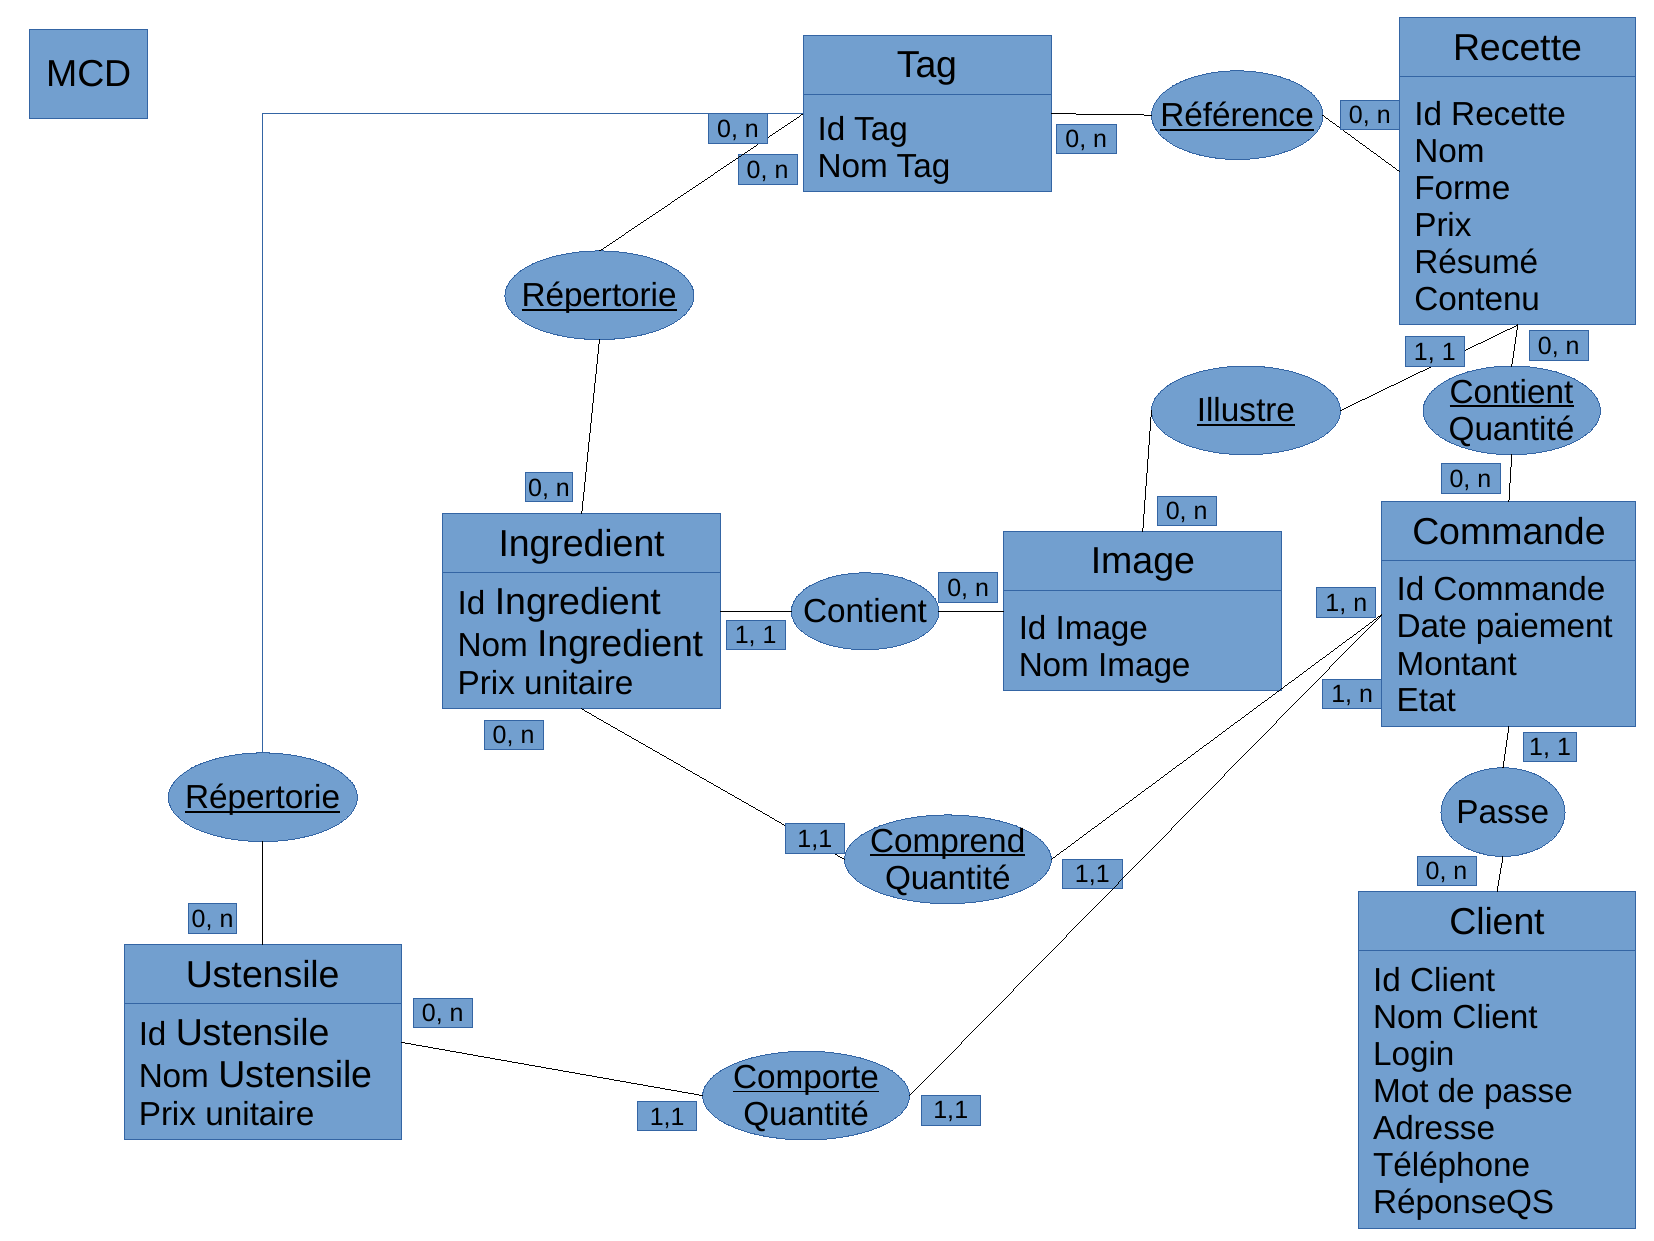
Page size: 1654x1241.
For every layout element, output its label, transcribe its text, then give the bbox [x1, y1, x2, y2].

text_box Id Ingredient Nom Ingredient Prix unitaire [442, 573, 721, 709]
text_box MCD [29, 29, 148, 119]
text_box Id Image Nom Image [1003, 591, 1282, 691]
text_box Id Commande Date paiement Montant Etat [1381, 561, 1636, 727]
text_box 0, n [484, 720, 544, 750]
text_box Id Recette Nom Forme Prix Résumé Contenu [1399, 77, 1636, 325]
text_box 0, n [1157, 496, 1217, 526]
text_box Passe [1440, 767, 1566, 857]
text_box 0, n [1529, 330, 1589, 361]
text_box Tag [803, 35, 1052, 95]
text_box 1,1 [921, 1095, 981, 1126]
text_box Ingredient [442, 513, 721, 573]
text_box Comporte Quantité [702, 1051, 910, 1140]
text_box Répertorie [504, 250, 694, 340]
text_box 0, n [525, 472, 573, 502]
text_box 0, n [1417, 856, 1477, 886]
text_box Image [1003, 531, 1282, 591]
text_box 1, 1 [726, 620, 786, 650]
text_box Recette [1399, 17, 1636, 77]
text_box Ustensile [124, 944, 402, 1004]
text_box 1, n [1316, 587, 1376, 618]
text_box Id Ustensile Nom Ustensile Prix unitaire [124, 1004, 402, 1140]
text_box 0, n [1441, 463, 1501, 494]
text_box Illustre [1151, 366, 1341, 455]
text_box 1, 1 [1405, 336, 1465, 367]
text_box 0, n [413, 998, 473, 1028]
text_box 1,1 [1062, 859, 1123, 889]
text_box 1, n [1322, 679, 1382, 709]
text_box 1,1 [785, 823, 845, 854]
text_box Répertorie [168, 752, 358, 842]
text_box Comprend Quantité [844, 814, 1052, 904]
text_box 1,1 [637, 1101, 697, 1131]
text_box 0, n [1340, 100, 1400, 130]
text_box 0, n [938, 572, 998, 603]
text_box 1, 1 [1523, 732, 1577, 762]
text_box 0, n [708, 113, 768, 144]
text_box Client [1358, 891, 1636, 951]
text_box 0, n [188, 903, 237, 934]
text_box Commande [1381, 501, 1636, 561]
text_box Contient [791, 572, 939, 650]
text_box Contient Quantité [1423, 366, 1601, 455]
text_box Référence [1151, 70, 1323, 160]
text_box 0, n [738, 154, 798, 185]
text_box Id Client Nom Client Login Mot de passe Adresse Téléphone RéponseQS [1358, 951, 1636, 1229]
text_box Id Tag Nom Tag [803, 95, 1052, 192]
text_box 0, n [1056, 124, 1117, 154]
